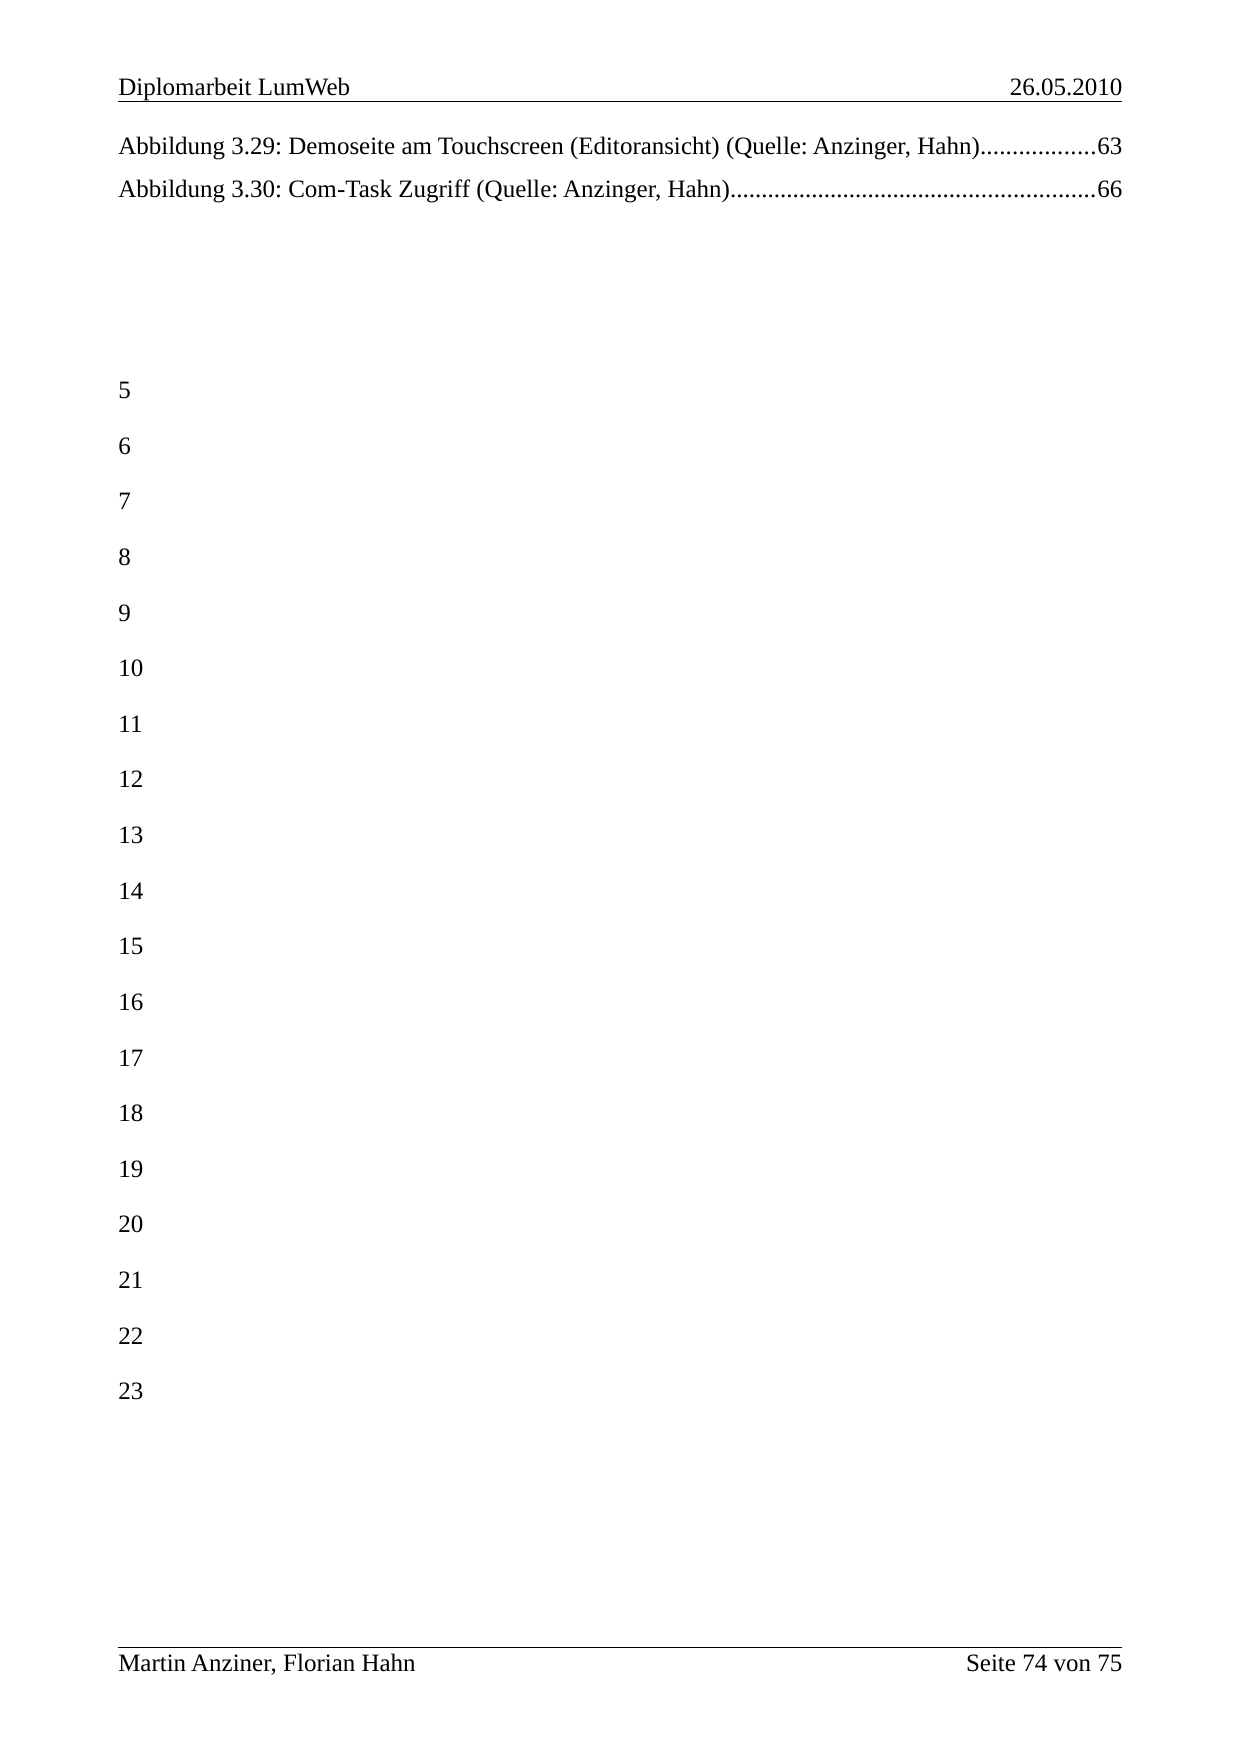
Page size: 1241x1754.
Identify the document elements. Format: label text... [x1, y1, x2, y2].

text Abbildung 3.30: Com-Task Zugriff (Quelle: Anzinger, Hahn) 66 [118, 174, 1122, 203]
text Abbildung 3.29: Demoseite am Touchscreen (Editoransicht) (Quelle: Anzinger, Hahn) 63 [118, 131, 1122, 160]
